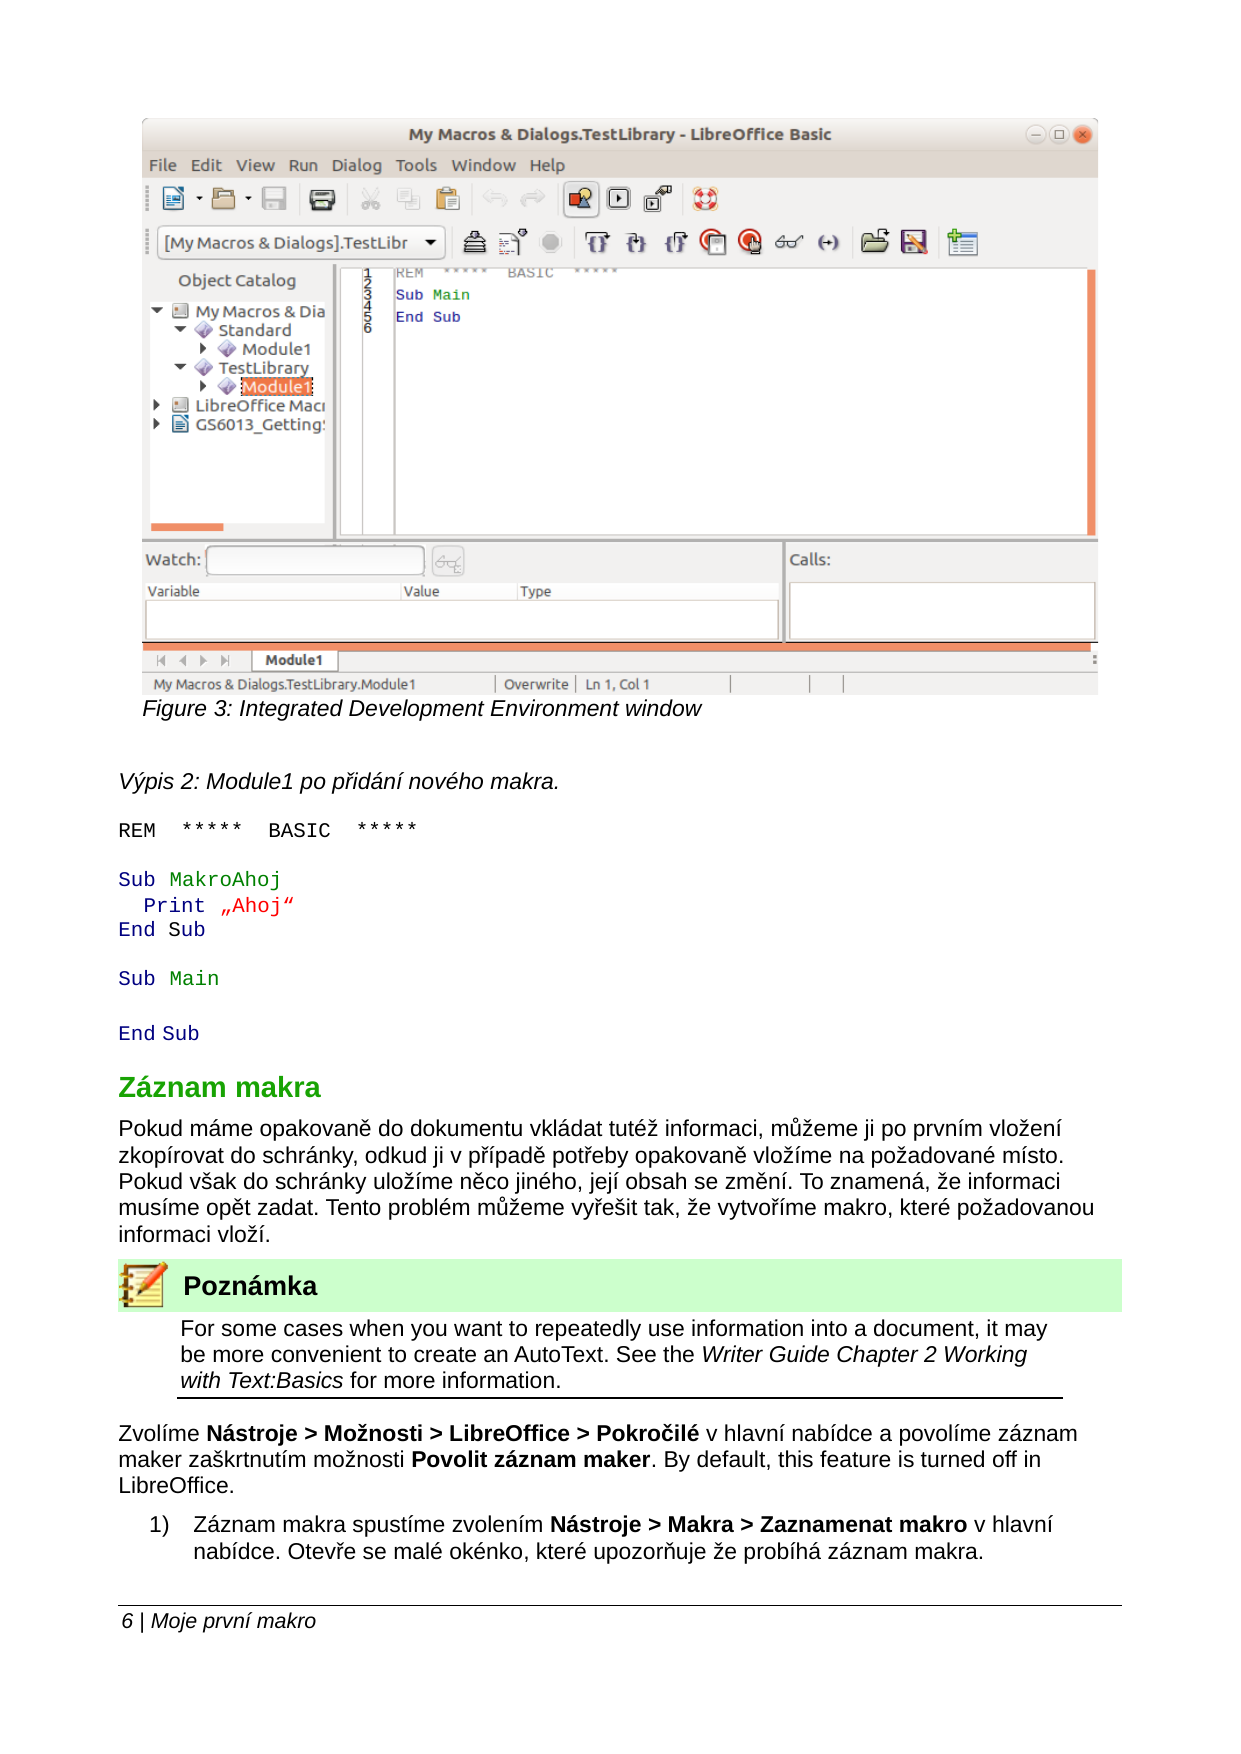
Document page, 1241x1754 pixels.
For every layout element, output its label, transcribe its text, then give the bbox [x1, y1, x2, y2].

text End Sub [118, 919, 1122, 943]
text For some cases when you want to repeatedly use information into a document, it may be more convenient to create an AutoText. See the Writer Guide Chapter 2 Working with Text:Basics for more information. [177, 1312, 1063, 1397]
picture [119, 1260, 170, 1311]
text Figure 3: Integrated Development Environment window [142, 695, 1098, 721]
text Print „Ahoj“ [118, 893, 1122, 919]
picture [142, 118, 1099, 695]
list Záznam makra spustíme zvolením Nástroje > Makra > Zaznamenat makro v hlavní nabídce. Otevře se malé okénko, které upozorňuje že probíhá záznam makra. [169, 1511, 1122, 1564]
text End Sub [118, 1018, 1122, 1046]
text Sub Main [118, 967, 1122, 993]
text Zvolíme Nástroje > Možnosti > LibreOffice > Pokročilé v hlavní nabídce a povolíme záznam maker zaškrtnutím možnosti Povolit záznam maker. By default, this feature is turned off in LibreOffice. [118, 1420, 1122, 1499]
text Výpis 2 : Module1 po přidání nového makra. [118, 768, 1122, 794]
text Sub MakroAhoj [118, 867, 1122, 893]
text Pokud máme opakovaně do dokumentu vkládat tutéž informaci, můžeme ji po prvním vložení zkopírovat do schránky, odkud ji v případě potřeby opakovaně vložíme na požadované místo. Pokud však do schránky uložíme něco jiného, ​​její obsah se změní. To znamená, že informaci musíme opět zadat. Tento problém můžeme vyřešit tak, že vytvoříme makro, které požadovanou informaci vloží. [118, 1115, 1122, 1247]
text REM ***** BASIC ***** [118, 820, 1122, 843]
subtitle Poznámka [118, 1259, 1122, 1312]
subtitle Záznam makra [118, 1070, 1122, 1103]
